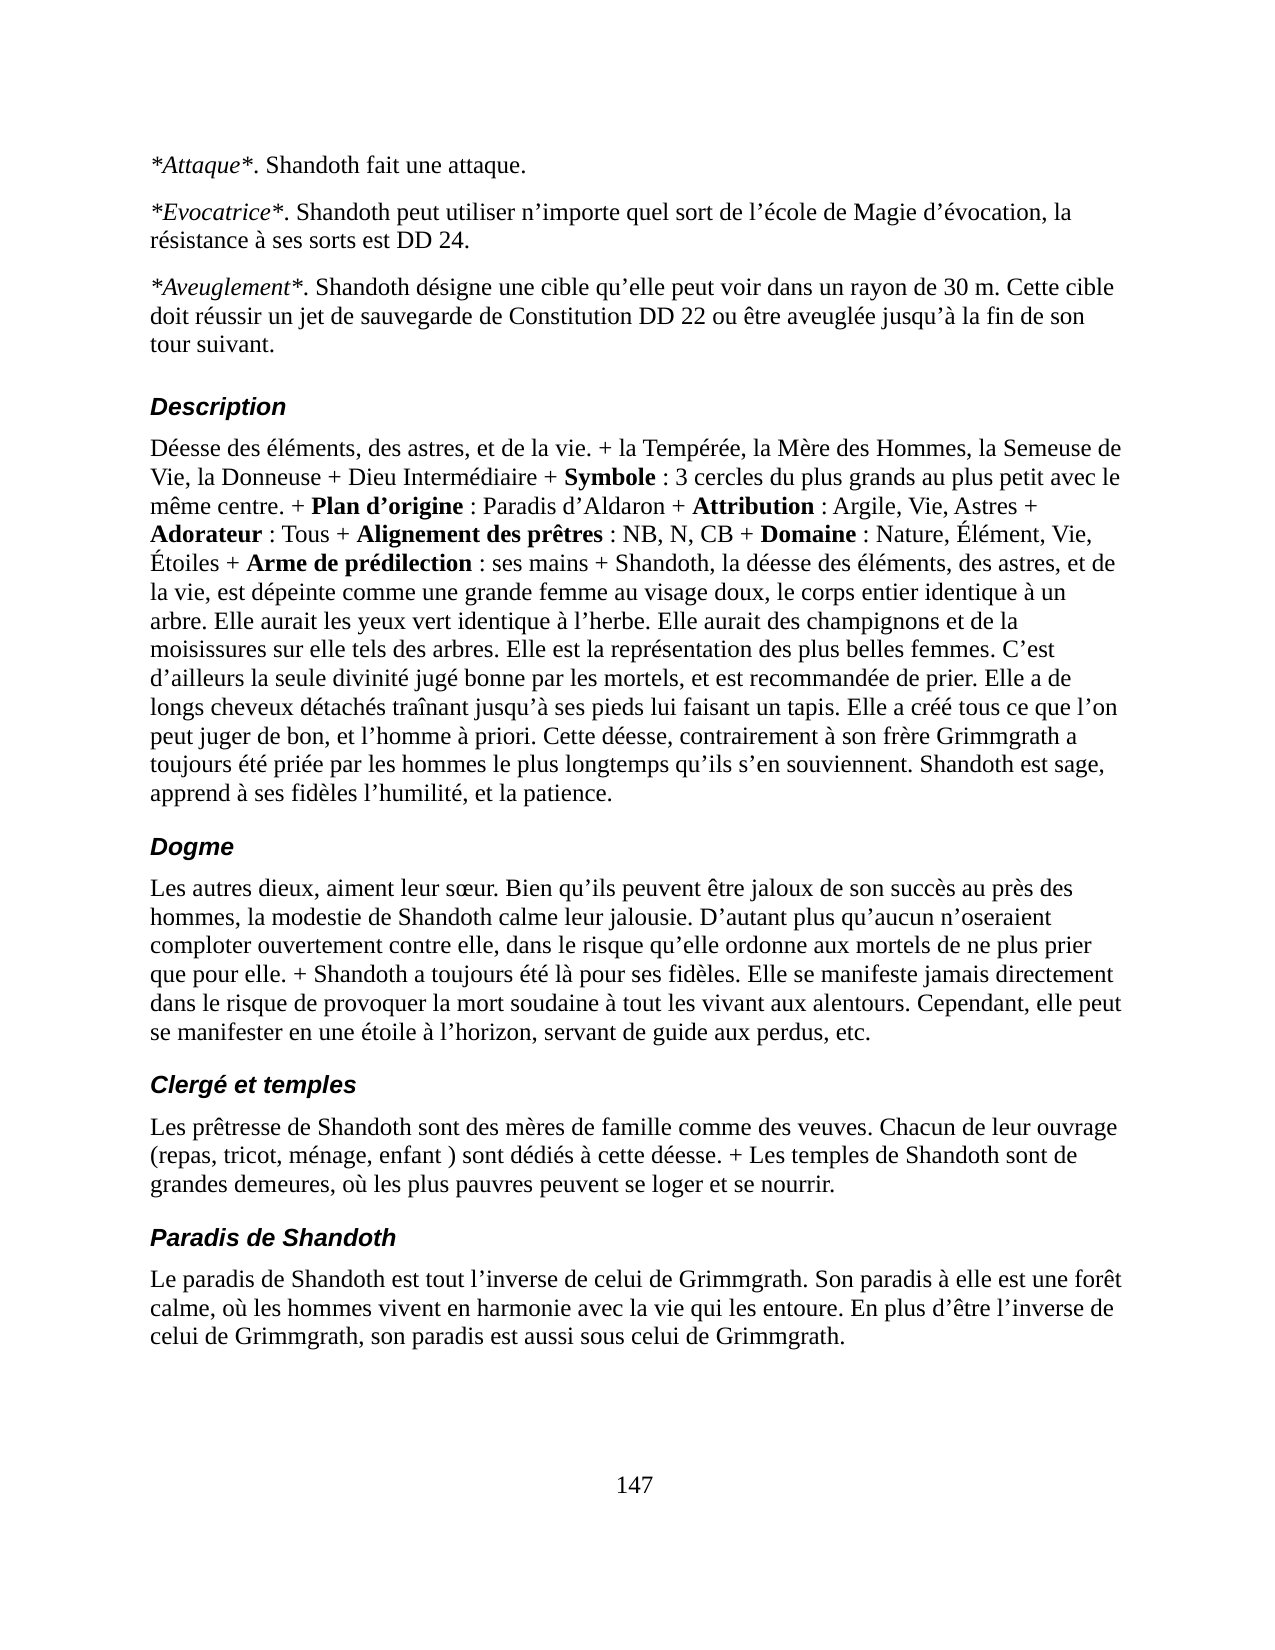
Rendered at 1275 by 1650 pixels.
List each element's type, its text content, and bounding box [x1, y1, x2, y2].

text *Attaque*. Shandoth fait une attaque. [150, 150, 1125, 179]
subtitle Dogme [150, 832, 1125, 861]
text *Evocatrice*. Shandoth peut utiliser n’importe quel sort de l’école de Magie d’évocation, la résistance à ses sorts est DD 24. [150, 197, 1125, 254]
text Déesse des éléments, des astres, et de la vie. + la Tempérée, la Mère des Hommes, la Semeuse de Vie, la Donneuse + Dieu Intermédiaire + Symbole : 3 cercles du plus grands au plus petit avec le même centre. + Plan d’origine : Paradis d’Aldaron + Attribution : Argile, Vie, Astres + Adorateur : Tous + Alignement des prêtres : NB, N, CB + Domaine : Nature, Élément, Vie, Étoiles + Arme de prédilection : ses mains + Shandoth, la déesse des éléments, des astres, et de la vie, est dépeinte comme une grande femme au visage doux, le corps entier identique à un arbre. Elle aurait les yeux vert identique à l’herbe. Elle aurait des champignons et de la moisissures sur elle tels des arbres. Elle est la représentation des plus belles femmes. C’est d’ailleurs la seule divinité jugé bonne par les mortels, et est recommandée de prier. Elle a de longs cheveux détachés traînant jusqu’à ses pieds lui faisant un tapis. Elle a créé tous ce que l’on peut juger de bon, et l’homme à priori. Cette déesse, contrairement à son frère Grimmgrath a toujours été priée par les hommes le plus longtemps qu’ils s’en souviennent. Shandoth est sage, apprend à ses fidèles l’humilité, et la patience. [150, 433, 1125, 807]
text Le paradis de Shandoth est tout l’inverse de celui de Grimmgrath. Son paradis à elle est une forêt calme, où les hommes vivent en harmonie avec la vie qui les entoure. En plus d’être l’inverse de celui de Grimmgrath, son paradis est aussi sous celui de Grimmgrath. [150, 1264, 1125, 1350]
text Les prêtresse de Shandoth sont des mères de famille comme des veuves. Chacun de leur ouvrage (repas, tricot, ménage, enfant ) sont dédiés à cette déesse. + Les temples de Shandoth sont de grandes demeures, où les plus pauvres peuvent se loger et se nourrir. [150, 1112, 1125, 1198]
text Les autres dieux, aiment leur sœur. Bien qu’ils peuvent être jaloux de son succès au près des hommes, la modestie de Shandoth calme leur jalousie. D’autant plus qu’aucun n’oseraient comploter ouvertement contre elle, dans le risque qu’elle ordonne aux mortels de ne plus prier que pour elle. + Shandoth a toujours été là pour ses fidèles. Elle se manifeste jamais directement dans le risque de provoquer la mort soudaine à tout les vivant aux alentours. Cependant, elle peut se manifester en une étoile à l’horizon, servant de guide aux perdus, etc. [150, 873, 1125, 1046]
text *Aveuglement*. Shandoth désigne une cible qu’elle peut voir dans un rayon de 30 m. Cette cible doit réussir un jet de sauvegarde de Constitution DD 22 ou être aveuglée jusqu’à la fin de son tour suivant. [150, 272, 1125, 358]
subtitle Clergé et temples [150, 1071, 1125, 1099]
subtitle Description [150, 392, 1125, 421]
subtitle Paradis de Shandoth [150, 1223, 1125, 1251]
